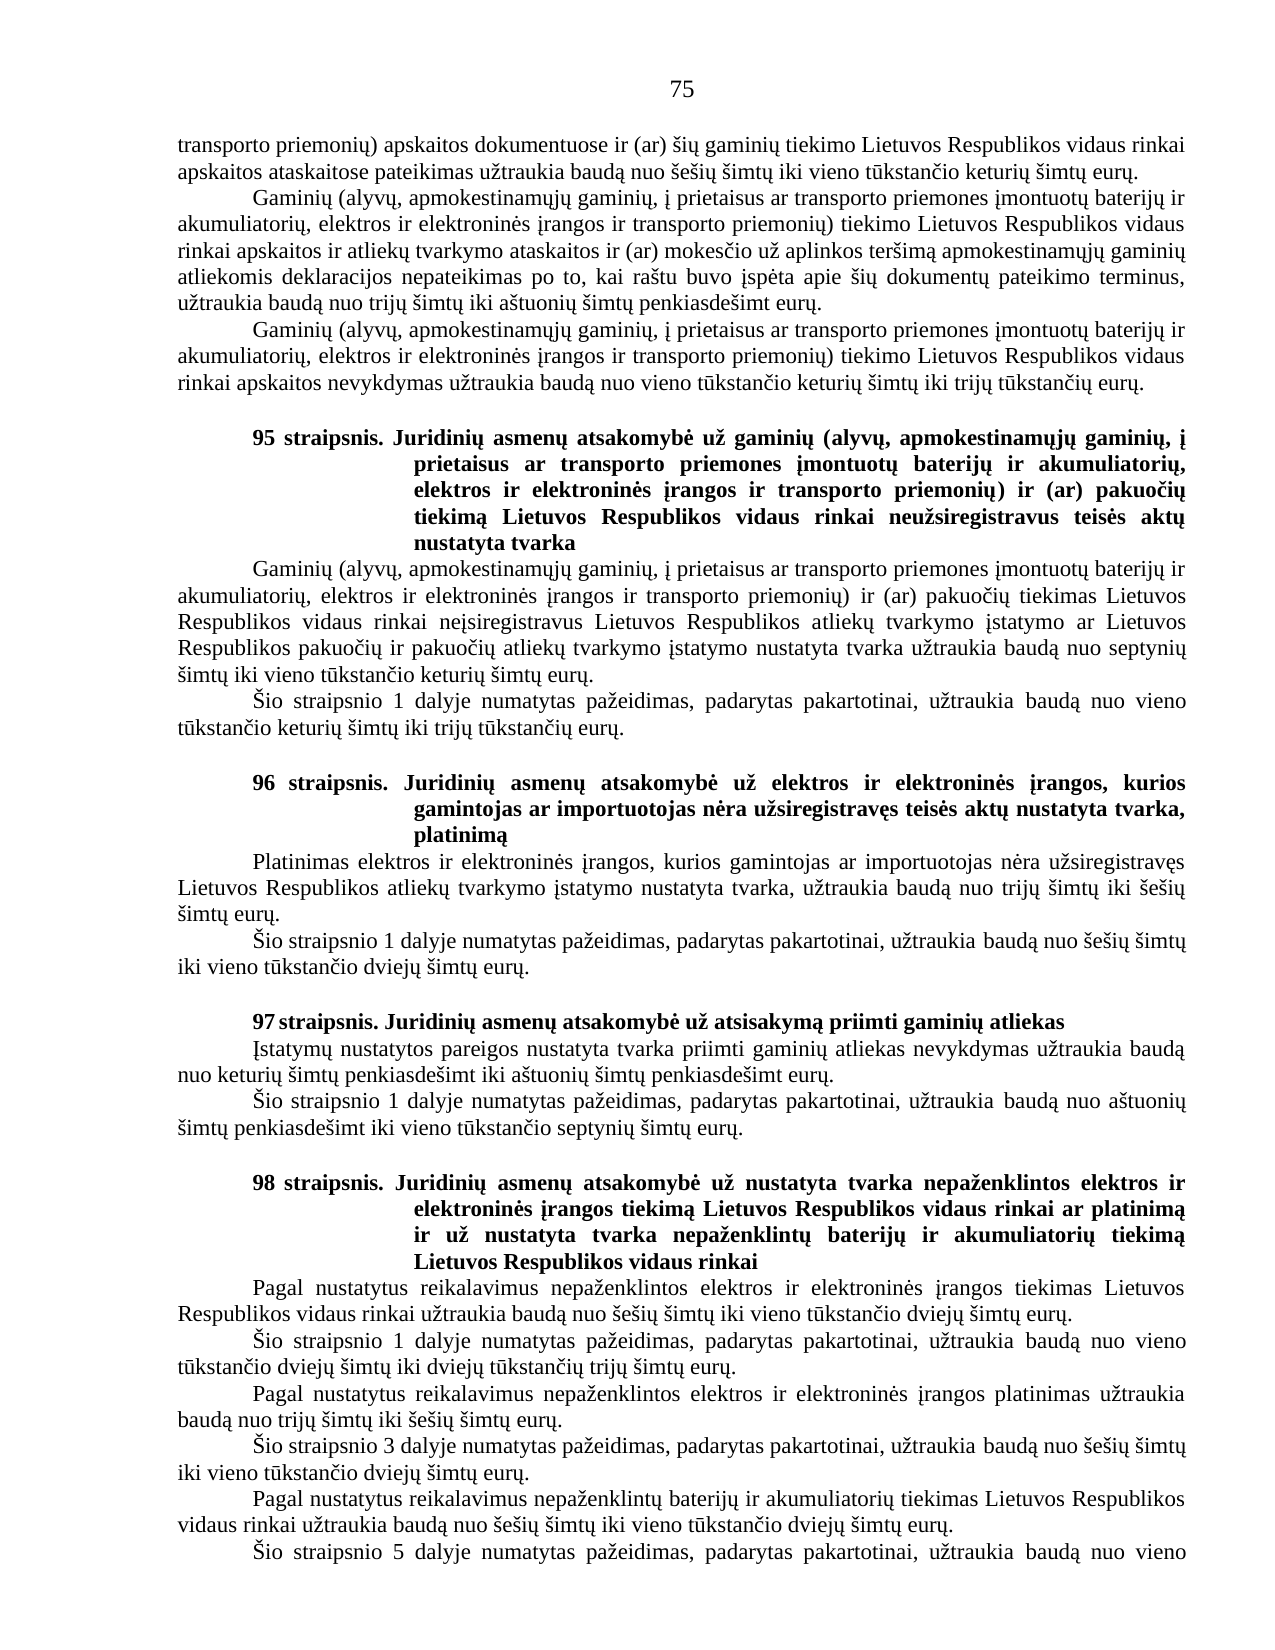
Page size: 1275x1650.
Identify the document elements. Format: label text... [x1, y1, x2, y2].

text transporto priemonių) apskaitos dokumentuose ir (ar) šių gaminių tiekimo Lietuvos Respublikos vidaus rinkai apskaitos ataskaitose pateikimas užtraukia baudą nuo šešių šimtų iki vieno tūkstančio keturių šimtų eurų. [177, 131, 1186, 184]
text Šio straipsnio 1 dalyje numatytas pažeidimas, padarytas pakartotinai, užtraukia baudą nuo šešių šimtų iki vieno tūkstančio dviejų šimtų eurų. [177, 927, 1186, 979]
text Šio straipsnio 1 dalyje numatytas pažeidimas, padarytas pakartotinai, užtraukia baudą nuo aštuonių šimtų penkiasdešimt iki vieno tūkstančio septynių šimtų eurų. [177, 1087, 1186, 1140]
text Šio straipsnio 3 dalyje numatytas pažeidimas, padarytas pakartotinai, užtraukia baudą nuo šešių šimtų iki vieno tūkstančio dviejų šimtų eurų. [177, 1432, 1186, 1485]
text Šio straipsnio 1 dalyje numatytas pažeidimas, padarytas pakartotinai, užtraukia baudą nuo vieno tūkstančio dviejų šimtų iki dviejų tūkstančių trijų šimtų eurų. [177, 1327, 1186, 1379]
text 96 straipsnis. Juridinių asmenų atsakomybė už elektros ir elektroninės įrangos, kurios gamintojas ar importuotojas nėra užsiregistravęs teisės aktų nustatyta tvarka, platinimą [252, 769, 1186, 848]
text Pagal nustatytus reikalavimus nepaženklintos elektros ir elektroninės įrangos tiekimas Lietuvos Respublikos vidaus rinkai užtraukia baudą nuo šešių šimtų iki vieno tūkstančio dviejų šimtų eurų. [177, 1274, 1186, 1327]
text Gaminių (alyvų, apmokestinamųjų gaminių, į prietaisus ar transporto priemones įmontuotų baterijų ir akumuliatorių, elektros ir elektroninės įrangos ir transporto priemonių) tiekimo Lietuvos Respublikos vidaus rinkai apskaitos nevykdymas užtraukia baudą nuo vieno tūkstančio keturių šimtų iki trijų tūkstančių eurų. [177, 316, 1186, 395]
text Gaminių (alyvų, apmokestinamųjų gaminių, į prietaisus ar transporto priemones įmontuotų baterijų ir akumuliatorių, elektros ir elektroninės įrangos ir transporto priemonių) tiekimo Lietuvos Respublikos vidaus rinkai apskaitos ir atliekų tvarkymo ataskaitos ir (ar) mokesčio už aplinkos teršimą apmokestinamųjų gaminių atliekomis deklaracijos nepateikimas po to, kai raštu buvo įspėta apie šių dokumentų pateikimo terminus, užtraukia baudą nuo trijų šimtų iki aštuonių šimtų penkiasdešimt eurų. [177, 184, 1186, 316]
text 95 straipsnis. Juridinių asmenų atsakomybė už gaminių (alyvų, apmokestinamųjų gaminių, į prietaisus ar transporto priemones įmontuotų baterijų ir akumuliatorių, elektros ir elektroninės įrangos ir transporto priemonių) ir (ar) pakuočių tiekimą Lietuvos Respublikos vidaus rinkai neužsiregistravus teisės aktų nustatyta tvarka [252, 424, 1186, 555]
text Gaminių (alyvų, apmokestinamųjų gaminių, į prietaisus ar transporto priemones įmontuotų baterijų ir akumuliatorių, elektros ir elektroninės įrangos ir transporto priemonių) ir (ar) pakuočių tiekimas Lietuvos Respublikos vidaus rinkai neįsiregistravus Lietuvos Respublikos atliekų tvarkymo įstatymo ar Lietuvos Respublikos pakuočių ir pakuočių atliekų tvarkymo įstatymo nustatyta tvarka užtraukia baudą nuo septynių šimtų iki vieno tūkstančio keturių šimtų eurų. [177, 555, 1186, 687]
text 97 straipsnis. Juridinių asmenų atsakomybė už atsisakymą priimti gaminių atliekas [177, 1008, 1186, 1034]
text 98 straipsnis. Juridinių asmenų atsakomybė už nustatyta tvarka nepaženklintos elektros ir elektroninės įrangos tiekimą Lietuvos Respublikos vidaus rinkai ar platinimą ir už nustatyta tvarka nepaženklintų baterijų ir akumuliatorių tiekimą Lietuvos Respublikos vidaus rinkai [252, 1169, 1186, 1274]
text Platinimas elektros ir elektroninės įrangos, kurios gamintojas ar importuotojas nėra užsiregistravęs Lietuvos Respublikos atliekų tvarkymo įstatymo nustatyta tvarka, užtraukia baudą nuo trijų šimtų iki šešių šimtų eurų. [177, 848, 1186, 927]
text Pagal nustatytus reikalavimus nepaženklintų baterijų ir akumuliatorių tiekimas Lietuvos Respublikos vidaus rinkai užtraukia baudą nuo šešių šimtų iki vieno tūkstančio dviejų šimtų eurų. [177, 1485, 1186, 1538]
text Pagal nustatytus reikalavimus nepaženklintos elektros ir elektroninės įrangos platinimas užtraukia baudą nuo trijų šimtų iki šešių šimtų eurų. [177, 1379, 1186, 1432]
text Šio straipsnio 1 dalyje numatytas pažeidimas, padarytas pakartotinai, užtraukia baudą nuo vieno tūkstančio keturių šimtų iki trijų tūkstančių eurų. [177, 687, 1186, 740]
text Įstatymų nustatytos pareigos nustatyta tvarka priimti gaminių atliekas nevykdymas užtraukia baudą nuo keturių šimtų penkiasdešimt iki aštuonių šimtų penkiasdešimt eurų. [177, 1034, 1186, 1087]
text Šio straipsnio 5 dalyje numatytas pažeidimas, padarytas pakartotinai, užtraukia baudą nuo vieno [177, 1538, 1186, 1564]
